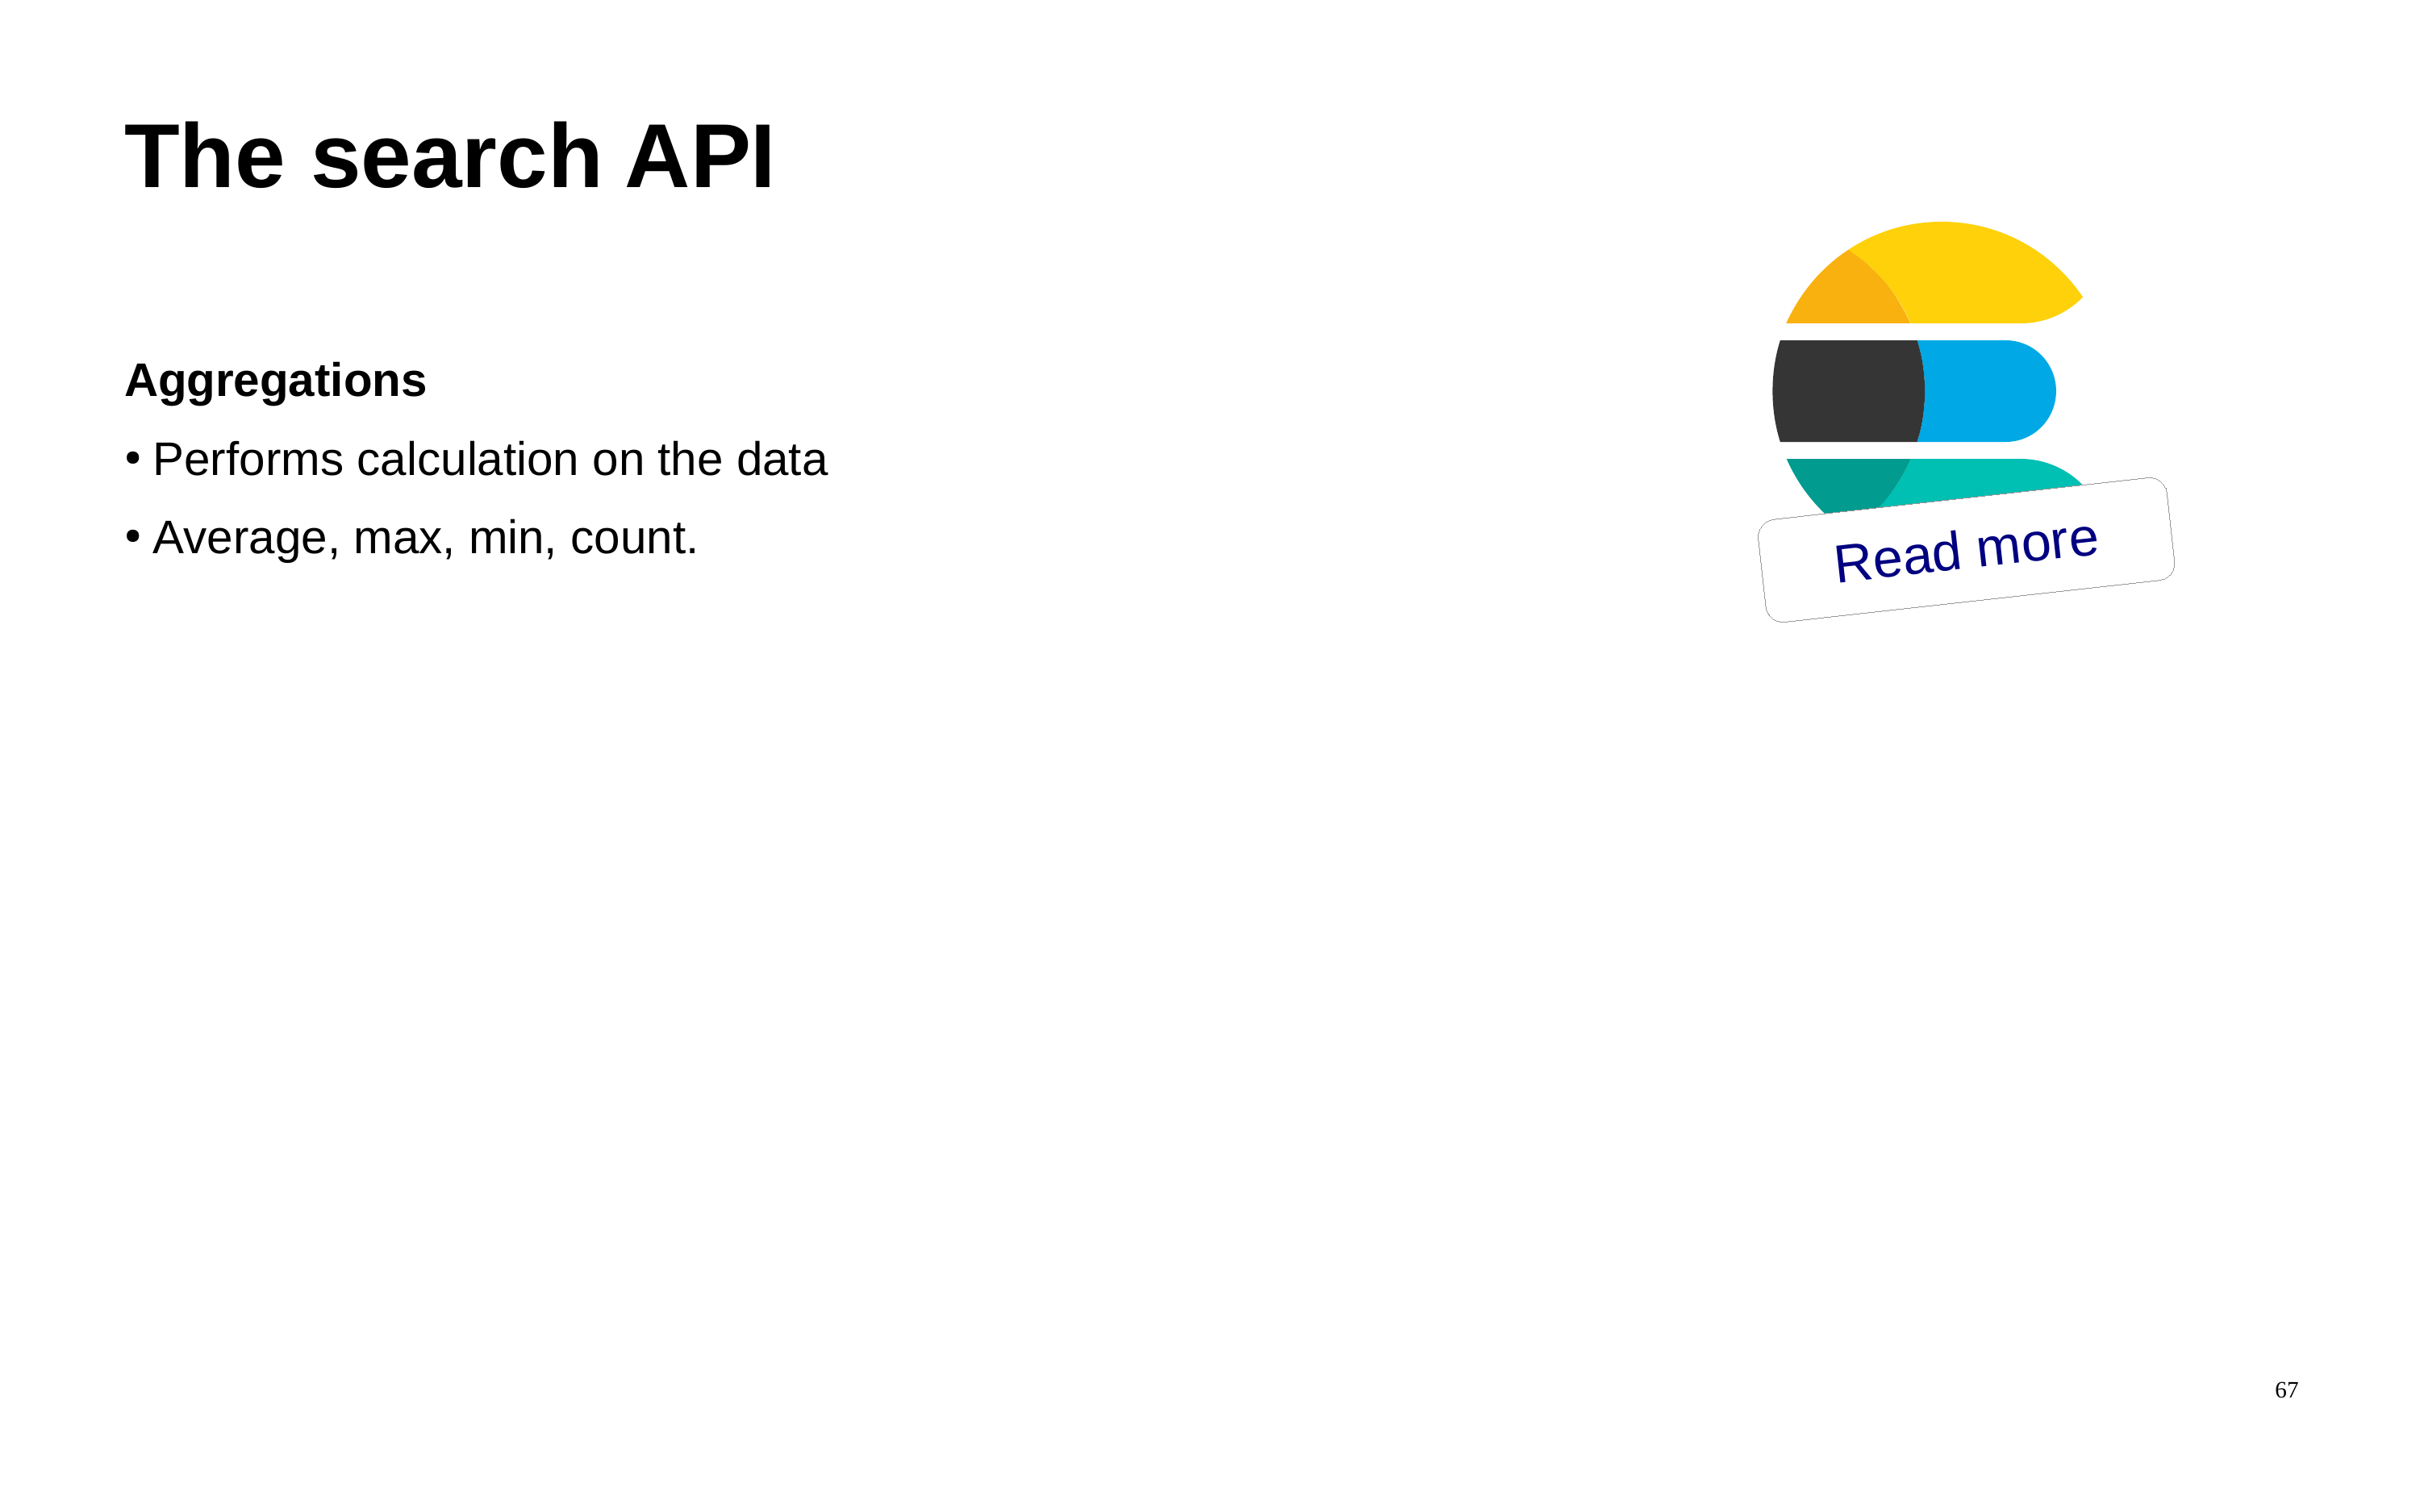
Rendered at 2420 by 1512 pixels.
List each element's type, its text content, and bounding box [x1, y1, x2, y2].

text_box The search API [112, 61, 1495, 251]
text_box Read more [1758, 477, 2175, 623]
text_box Aggregations Performs calculation on the data Average, max, min, count. [112, 321, 1714, 648]
picture [1729, 200, 2129, 586]
